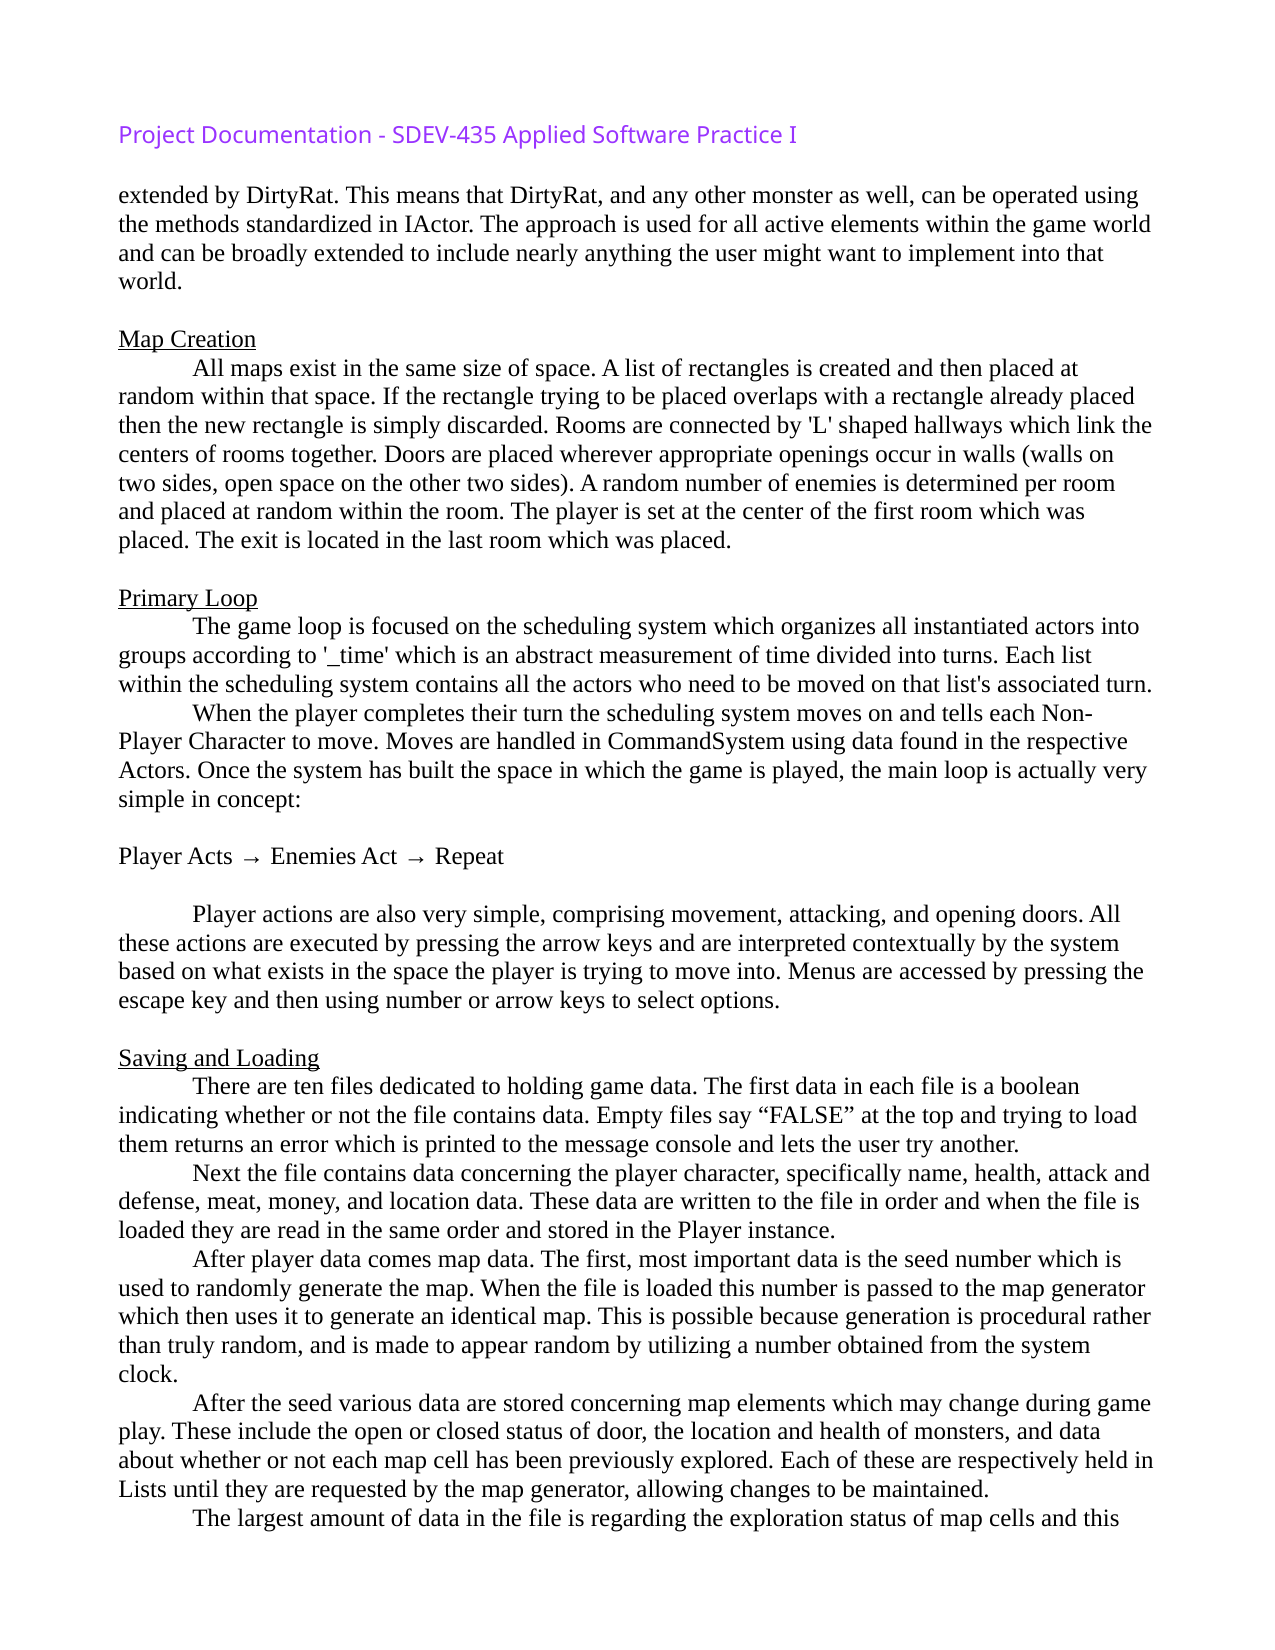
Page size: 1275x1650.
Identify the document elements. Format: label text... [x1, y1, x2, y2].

text When the player completes their turn the scheduling system moves on and tells each Non-Player Character to move. Moves are handled in CommandSystem using data found in the respective Actors. Once the system has built the space in which the game is played, the main loop is actually very simple in concept: [118, 698, 1157, 813]
text The largest amount of data in the file is regarding the exploration status of map cells and this [118, 1503, 1157, 1531]
text Saving and Loading [118, 1043, 1157, 1071]
text Player Acts → Enemies Act → Repeat [118, 841, 1157, 870]
text Player actions are also very simple, comprising movement, attacking, and opening doors. All these actions are executed by pressing the arrow keys and are interpreted contextually by the system based on what exists in the space the player is trying to move into. Menus are accessed by pressing the escape key and then using number or arrow keys to select options. [118, 899, 1157, 1014]
text extended by DirtyRat. This means that DirtyRat, and any other monster as well, can be operated using the methods standardized in IActor. The approach is used for all active elements within the game world and can be broadly extended to include nearly anything the user might want to implement into that world. [118, 180, 1157, 295]
text Map Creation [118, 324, 1157, 353]
text Primary Loop [118, 583, 1157, 611]
text After player data comes map data. The first, most important data is the seed number which is used to randomly generate the map. When the file is loaded this number is passed to the map generator which then uses it to generate an identical map. This is possible because generation is procedural rather than truly random, and is made to appear random by utilizing a number obtained from the system clock. [118, 1244, 1157, 1388]
text After the seed various data are stored concerning map elements which may change during game play. These include the open or closed status of door, the location and health of monsters, and data about whether or not each map cell has been previously explored. Each of these are respectively held in Lists until they are requested by the map generator, allowing changes to be maintained. [118, 1388, 1157, 1503]
text All maps exist in the same size of space. A list of rectangles is created and then placed at random within that space. If the rectangle trying to be placed overlaps with a rectangle already placed then the new rectangle is simply discarded. Rooms are connected by 'L' shaped hallways which link the centers of rooms together. Doors are placed wherever appropriate openings occur in walls (walls on two sides, open space on the other two sides). A random number of enemies is determined per room and placed at random within the room. The player is set at the center of the first room which was placed. The exit is located in the last room which was placed. [118, 353, 1157, 554]
text There are ten files dedicated to holding game data. The first data in each file is a boolean indicating whether or not the file contains data. Empty files say “FALSE” at the top and trying to load them returns an error which is printed to the message console and lets the user try another. [118, 1071, 1157, 1158]
text The game loop is focused on the scheduling system which organizes all instantiated actors into groups according to '_time' which is an abstract measurement of time divided into turns. Each list within the scheduling system contains all the actors who need to be moved on that list's associated turn. [118, 611, 1157, 698]
text Next the file contains data concerning the player character, specifically name, health, attack and defense, meat, money, and location data. These data are written to the file in order and when the file is loaded they are read in the same order and stored in the Player instance. [118, 1158, 1157, 1244]
